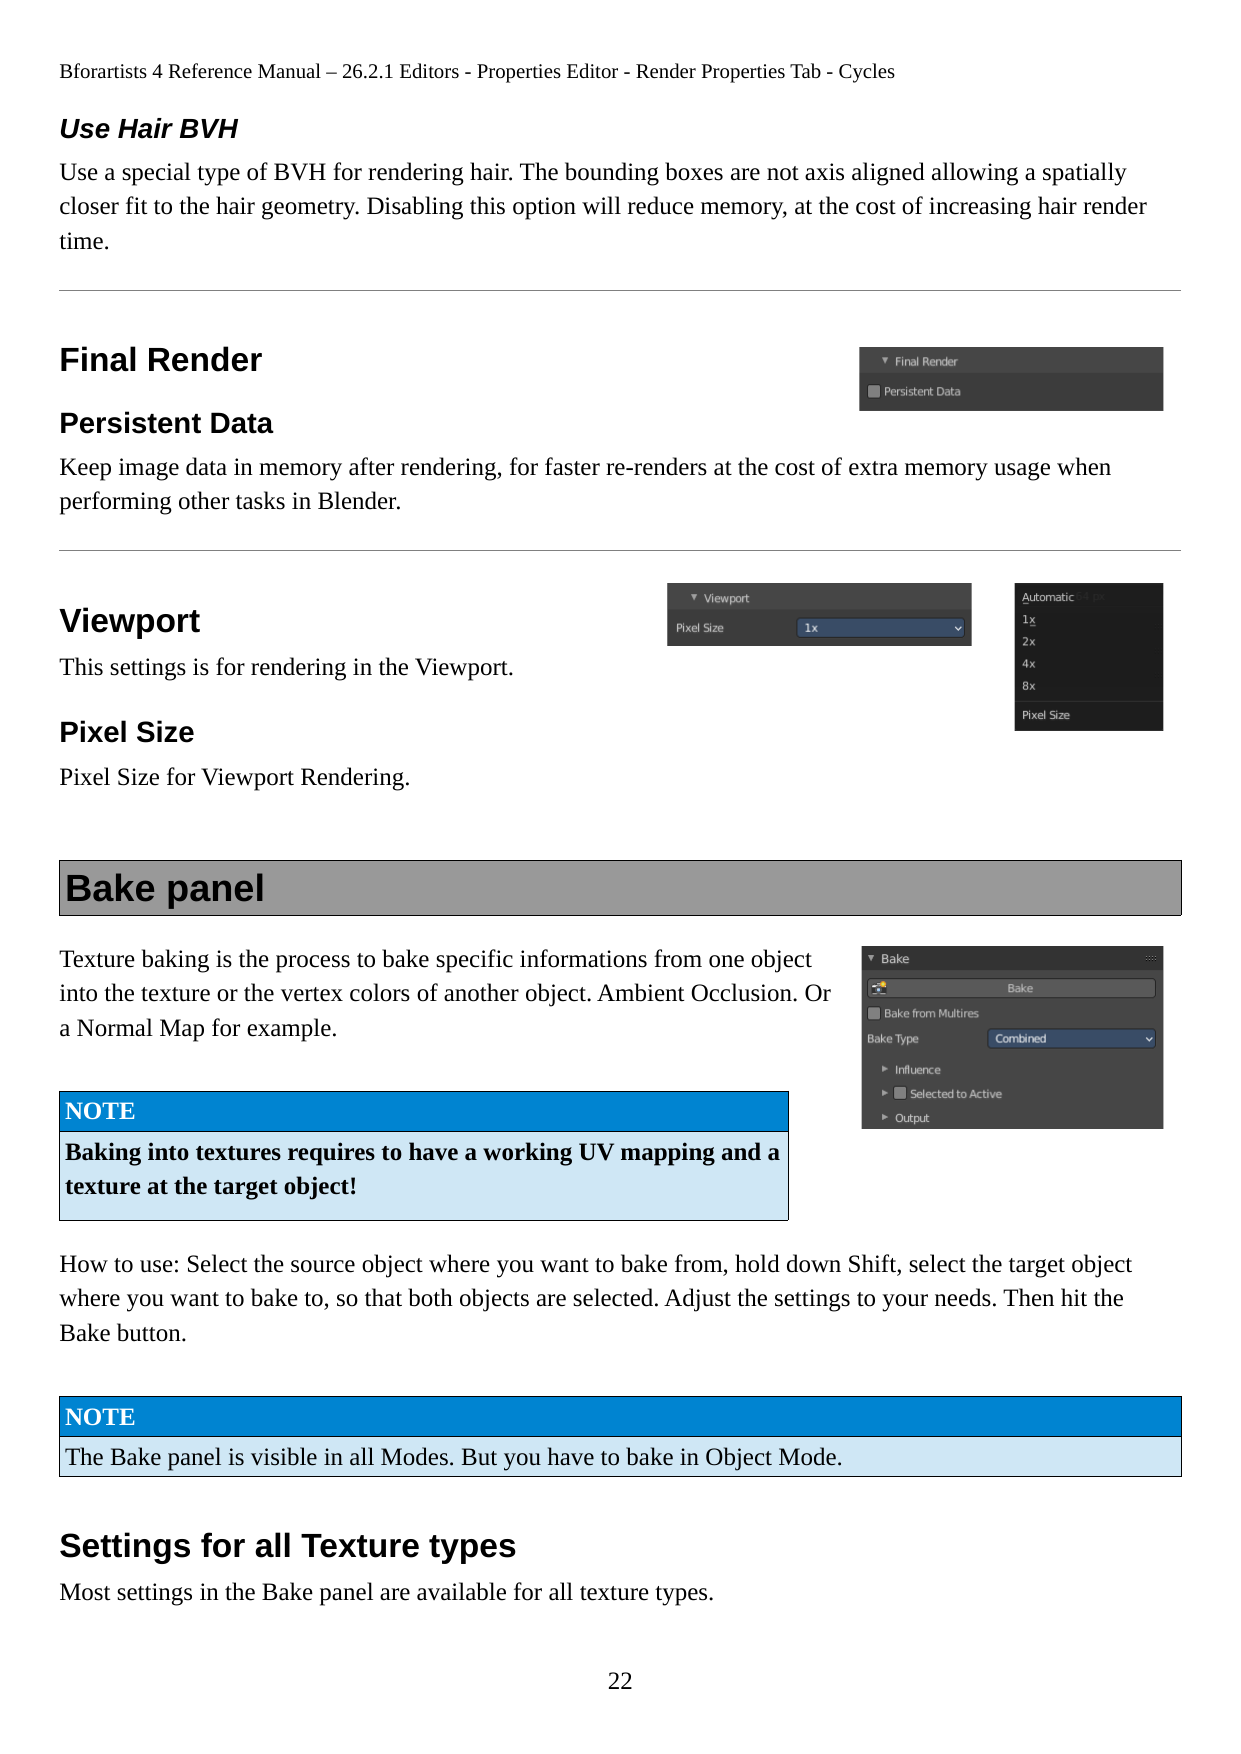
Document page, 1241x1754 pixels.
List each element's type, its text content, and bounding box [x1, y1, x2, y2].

subtitle Final Render [59, 340, 1181, 379]
text Keep image data in memory after rendering, for faster re-renders at the cost of extra memory usage when performing other tasks in Blender. [59, 452, 1181, 515]
table_header Bake panel [60, 861, 1181, 915]
text How to use: Select the source object where you want to bake from, hold down Shift, select the target object where you want to bake to, so that both objects are selected. Adjust the settings to your needs. Then hit the Bake button. [59, 1249, 1181, 1347]
subtitle Pixel Size [59, 715, 1181, 749]
table_header NOTE [60, 1092, 788, 1131]
picture [667, 583, 972, 646]
subtitle Settings for all Texture types [59, 1526, 1181, 1565]
picture [859, 347, 1164, 411]
picture [861, 946, 1164, 1129]
text This settings is for rendering in the Viewport. [59, 652, 1014, 680]
table_cell Baking into textures requires to have a working UV mapping and a texture at the target object! [60, 1132, 788, 1220]
picture [1014, 583, 1164, 731]
text Pixel Size for Viewport Rendering. [59, 762, 1181, 790]
text Texture baking is the process to bake specific informations from one object into the texture or the vertex colors of another object. Ambient Occlusion. Or a Normal Map for example. [59, 944, 1181, 1041]
subtitle Persistent Data [59, 406, 1181, 439]
table_cell The Bake panel is visible in all Modes. But you have to bake in Object Mode. [60, 1437, 1181, 1476]
text Use a special type of BVH for rendering hair. The bounding boxes are not axis aligned allowing a spatially closer fit to the hair geometry. Disabling this option will reduce memory, at the cost of increasing hair render time. [59, 157, 1181, 255]
table_header NOTE [60, 1397, 1181, 1436]
subtitle [972, 601, 1014, 639]
subtitle Use Hair BVH [59, 113, 1181, 144]
subtitle [1164, 601, 1181, 639]
subtitle Viewport [59, 601, 667, 639]
text Most settings in the Bake panel are available for all texture types. [59, 1577, 1181, 1606]
